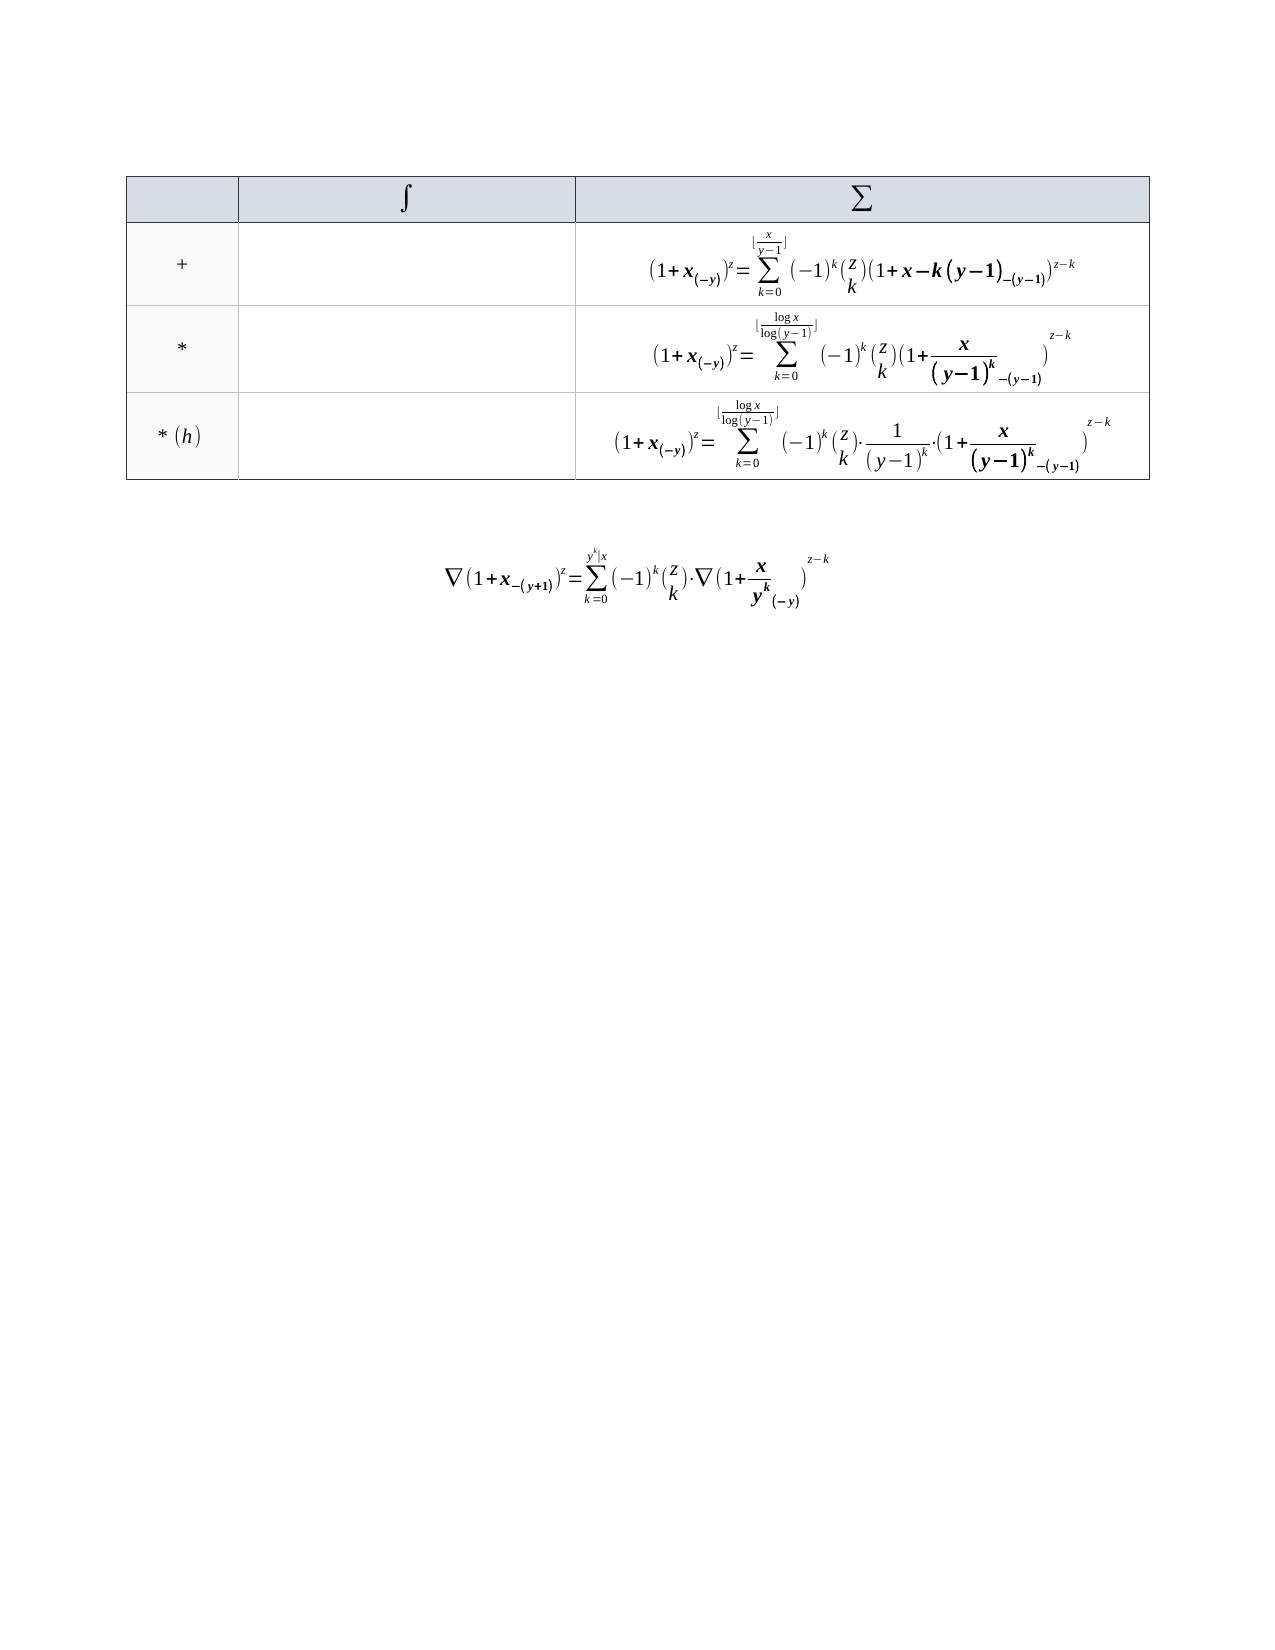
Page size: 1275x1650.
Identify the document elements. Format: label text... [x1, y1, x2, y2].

table_header [576, 177, 1149, 222]
table_cell [239, 306, 575, 392]
table_header [127, 177, 238, 222]
table_cell [239, 223, 575, 305]
table_cell [576, 223, 1149, 305]
table_cell [576, 393, 1149, 479]
table_cell * [127, 306, 238, 392]
table_cell [239, 393, 575, 479]
table_cell [576, 306, 1149, 392]
table_cell + [127, 223, 238, 305]
table_cell * [127, 393, 238, 479]
table_header [239, 177, 575, 222]
